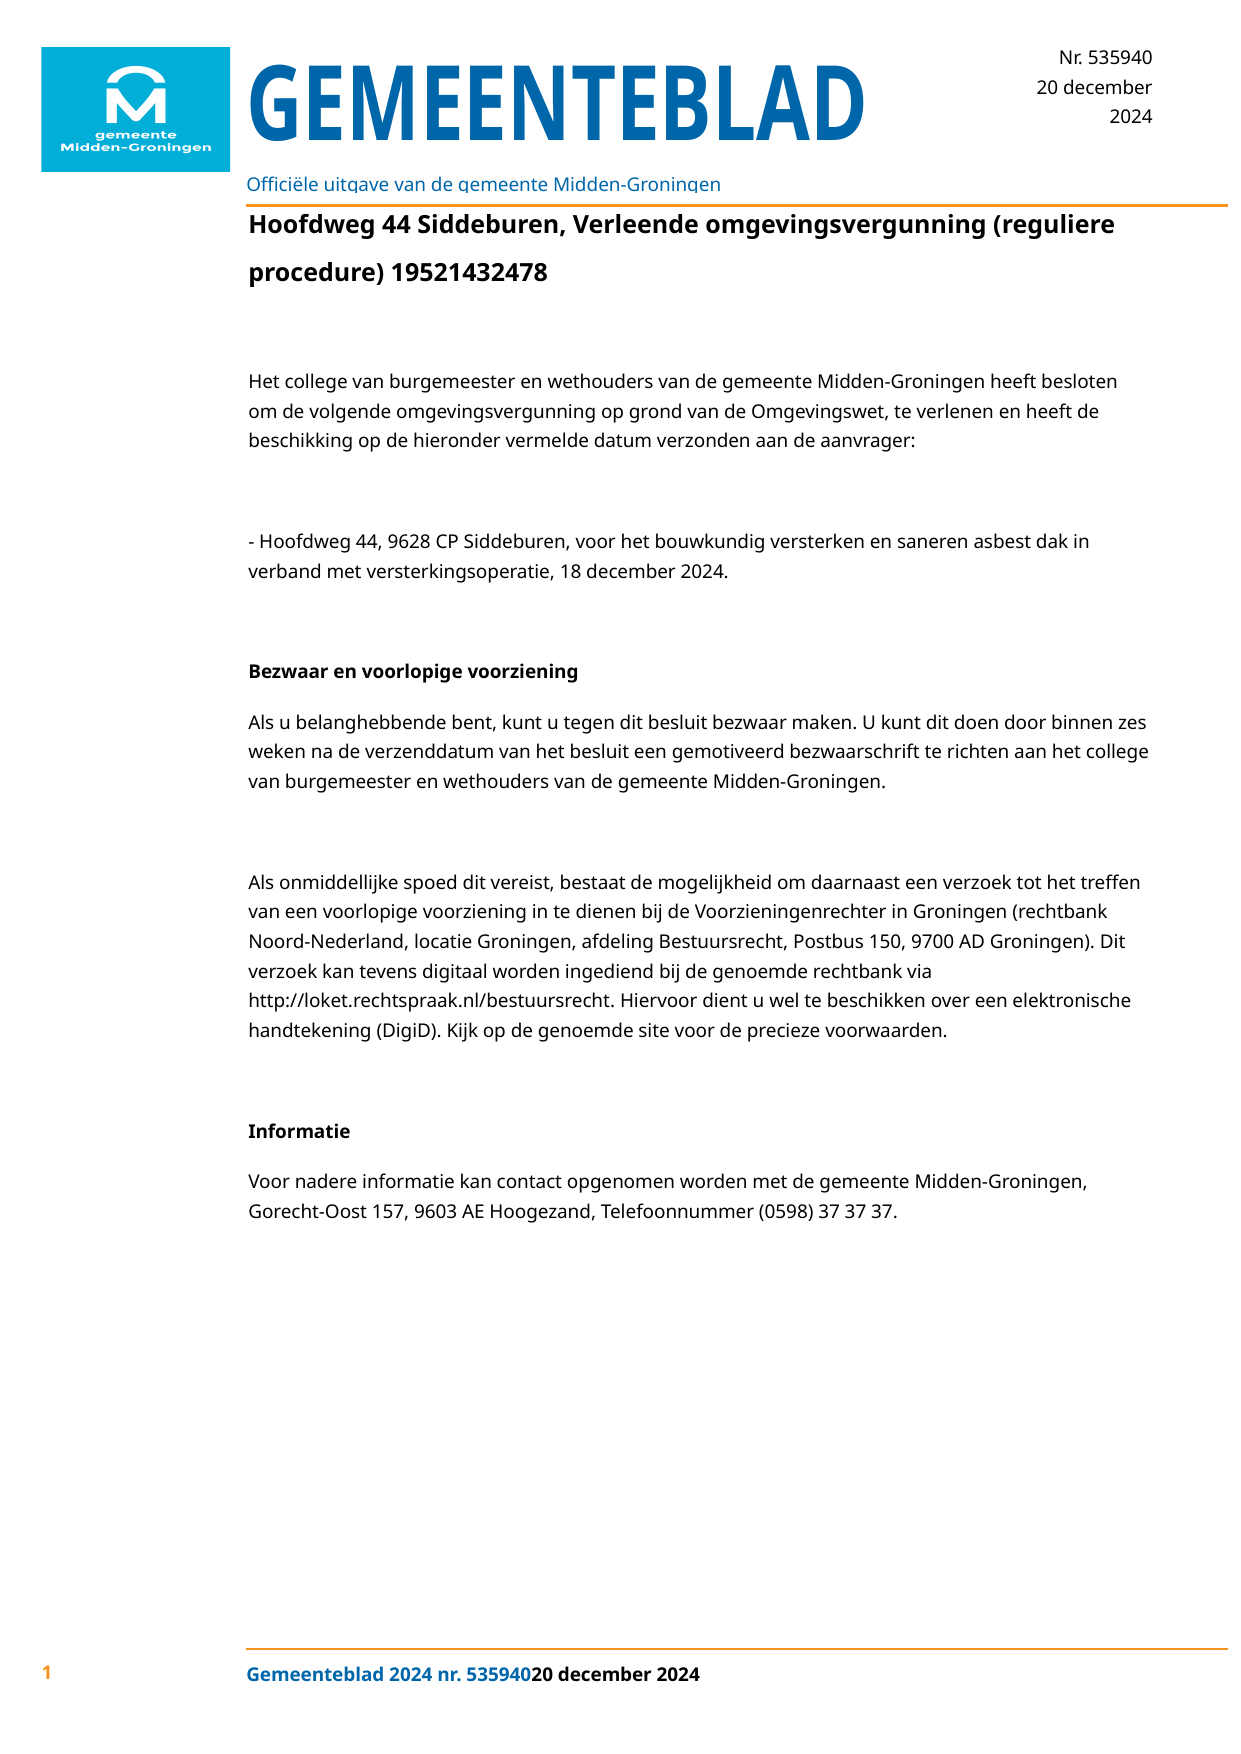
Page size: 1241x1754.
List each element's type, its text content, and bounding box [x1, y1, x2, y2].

picture [107, 89, 165, 122]
picture [108, 66, 164, 82]
text Bezwaar en voorlopige voorziening [248, 659, 1152, 684]
text Als u belanghebbende bent, kunt u tegen dit besluit bezwaar maken. U kunt dit doen door binnen zes weken na de verzenddatum van het besluit een gemotiveerd bezwaarschrift te richten aan het college van burgemeester en wethouders van de gemeente Midden-Groningen. [248, 709, 1152, 794]
text Informatie [248, 1118, 1152, 1144]
picture [184, 146, 190, 153]
text Als onmiddellijke spoed dit vereist, bestaat de mogelijkheid om daarnaast een verzoek tot het treffen van een voorlopige voorziening in te dienen bij de Voorzieningenrechter in Groningen (rechtbank Noord-Nederland, locatie Groningen, afdeling Bestuursrecht, Postbus 150, 9700 AD Groningen). Dit verzoek kan tevens digitaal worden ingediend bij de genoemde rechtbank via http://loket.rechtspraak.nl/bestuursrecht. Hiervoor dient u wel te beschikken over een elektronische handtekening (DigiD). Kijk op de genoemde site voor de precieze voorwaarden. [248, 869, 1152, 1043]
text - Hoofdweg 44, 9628 CP Siddeburen, voor het bouwkundig versterken en saneren asbest dak in verband met versterkingsoperatie, 18 december 2024. [248, 528, 1152, 584]
text Het college van burgemeester en wethouders van de gemeente Midden-Groningen heeft besloten om de volgende omgevingsvergunning op grond van de Omgevingswet, te verlenen en heeft de beschikking op de hieronder vermelde datum verzonden aan de aanvrager: [248, 368, 1152, 453]
text Voor nadere informatie kan contact opgenomen worden met de gemeente Midden-Groningen, Gorecht-Oost 157, 9603 AE Hoogezand, Telefoonnummer (0598) 37 37 37. [248, 1168, 1152, 1224]
text Hoofdweg 44 Siddeburen, Verleende omgevingsvergunning (reguliere procedure) 19521432478 [248, 207, 1152, 288]
